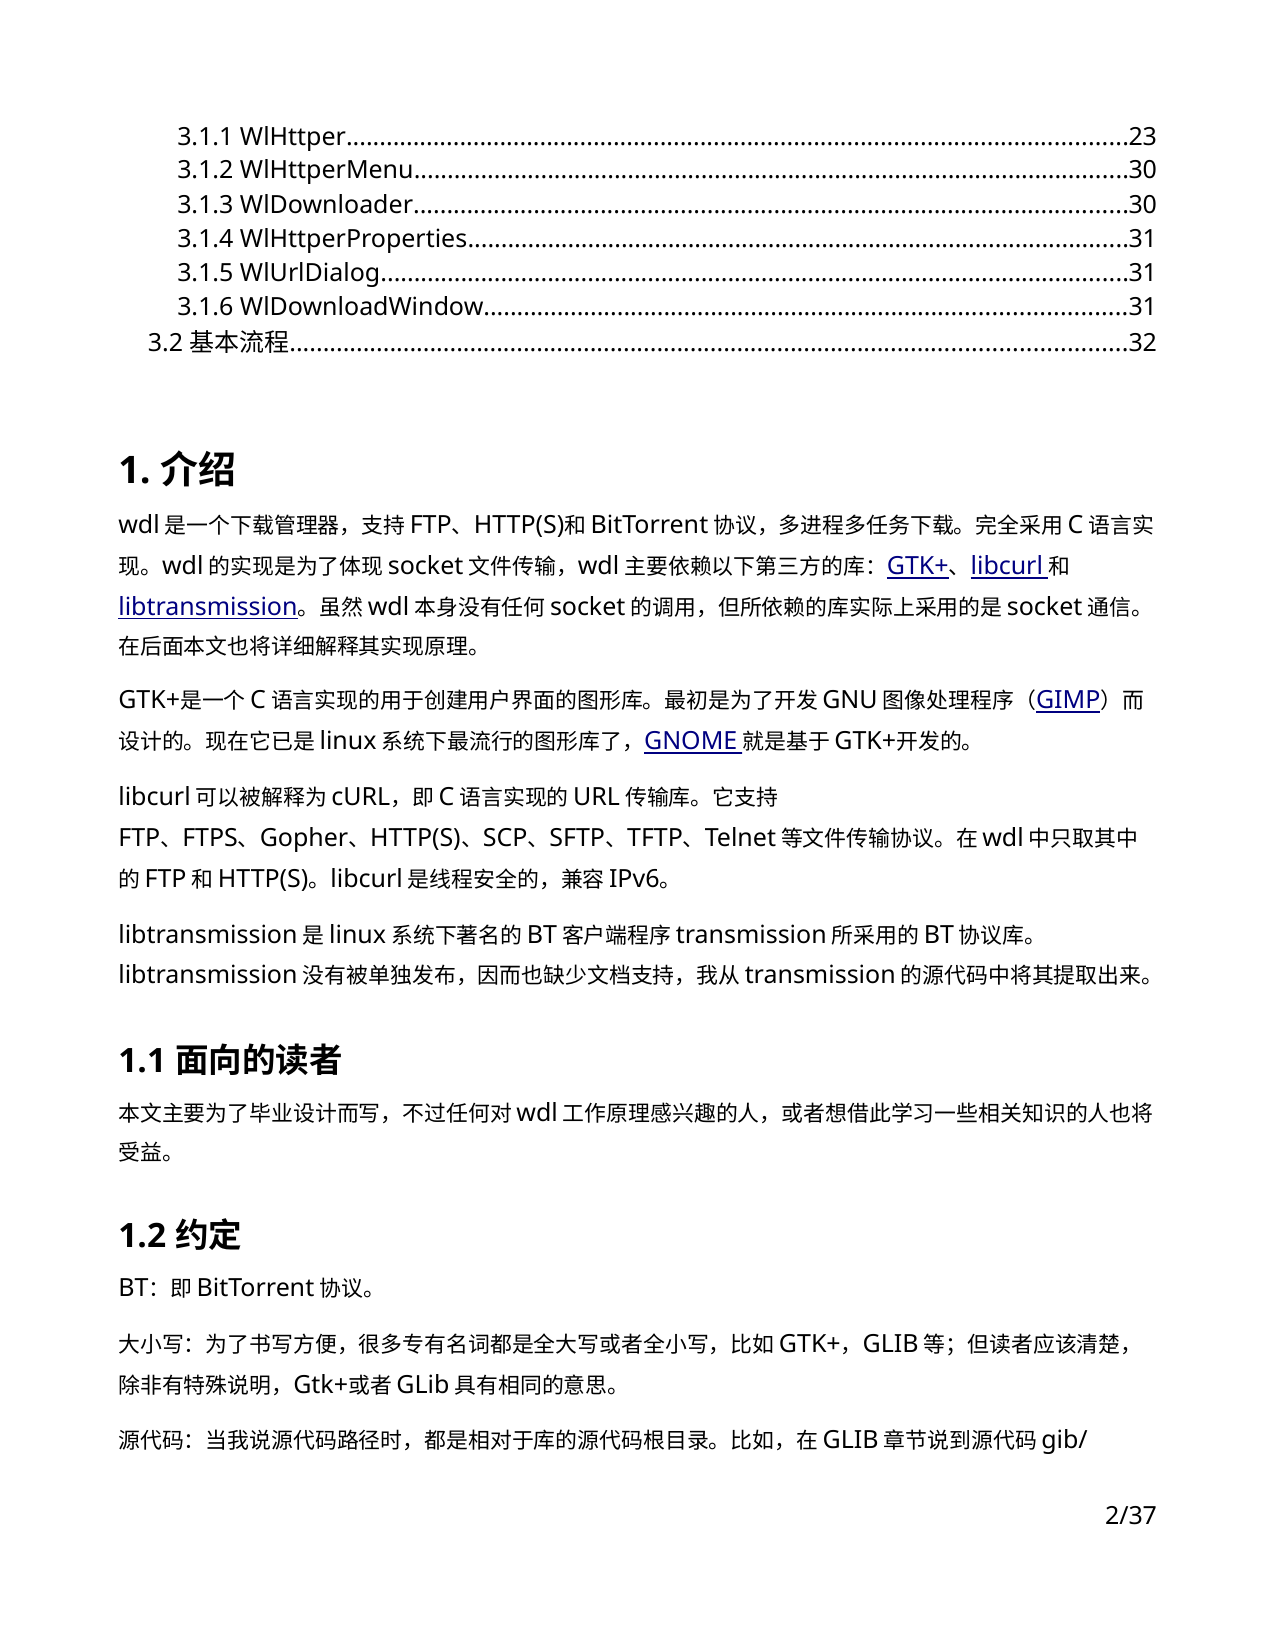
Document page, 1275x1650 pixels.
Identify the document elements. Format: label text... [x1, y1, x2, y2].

text 3.1.2 WlHttperMenu 30 [177, 152, 1157, 186]
text 大小写：为了书写方便，很多专有名词都是全大写或者全小写，比如GTK+，GLIB等；但读者应该清楚，除非有特殊说明，Gtk+或者GLib具有相同的意思。 [118, 1326, 1157, 1400]
text libcurl可以被解释为cURL，即C语言实现的URL传输库。它支持FTP、FTPS、Gopher、HTTP(S)、SCP、SFTP、TFTP、Telnet等文件传输协议。在wdl中只取其中的FTP和HTTP(S)。libcurl是线程安全的，兼容IPv6。 [118, 779, 1157, 894]
text 3.1.6 WlDownloadWindow 31 [177, 288, 1157, 322]
text libtransmission是linux系统下著名的BT客户端程序transmission所采用的BT协议库。libtransmission没有被单独发布，因而也缺少文档支持，我从transmission的源代码中将其提取出来。 [118, 916, 1157, 991]
subtitle 1.1 面向的读者 [118, 1034, 1157, 1083]
text BT：即BitTorrent协议。 [118, 1270, 1157, 1304]
subtitle 1. 介绍 [118, 439, 1157, 495]
text 源代码：当我说源代码路径时，都是相对于库的源代码根目录。比如，在GLIB章节说到源代码gib/ [118, 1422, 1157, 1456]
text 3.1.4 WlHttperProperties 31 [177, 220, 1157, 254]
text GTK+是一个C语言实现的用于创建用户界面的图形库。最初是为了开发GNU图像处理程序（GIMP）而设计的。现在它已是linux系统下最流行的图形库了，GNOME就是基于GTK+开发的。 [118, 682, 1157, 757]
text wdl是一个下载管理器，支持FTP、HTTP(S)和BitTorrent协议，多进程多任务下载。完全采用C语言实现。wdl的实现是为了体现socket文件传输，wdl主要依赖以下第三方的库：GTK+、libcurl和libtransmission。虽然wdl本身没有任何socket的调用，但所依赖的库实际上采用的是socket通信。在后面本文也将详细解释其实现原理。 [118, 507, 1157, 661]
subtitle 1.2 约定 [118, 1209, 1157, 1258]
text 3.1.5 WlUrlDialog 31 [177, 254, 1157, 288]
text 本文主要为了毕业设计而写，不过任何对wdl工作原理感兴趣的人，或者想借此学习一些相关知识的人也将受益。 [118, 1095, 1157, 1167]
text 3.1.1 WlHttper 23 [177, 118, 1157, 152]
text 3.1.3 WlDownloader 30 [177, 186, 1157, 220]
text 3.2 基本流程 32 [148, 322, 1157, 359]
